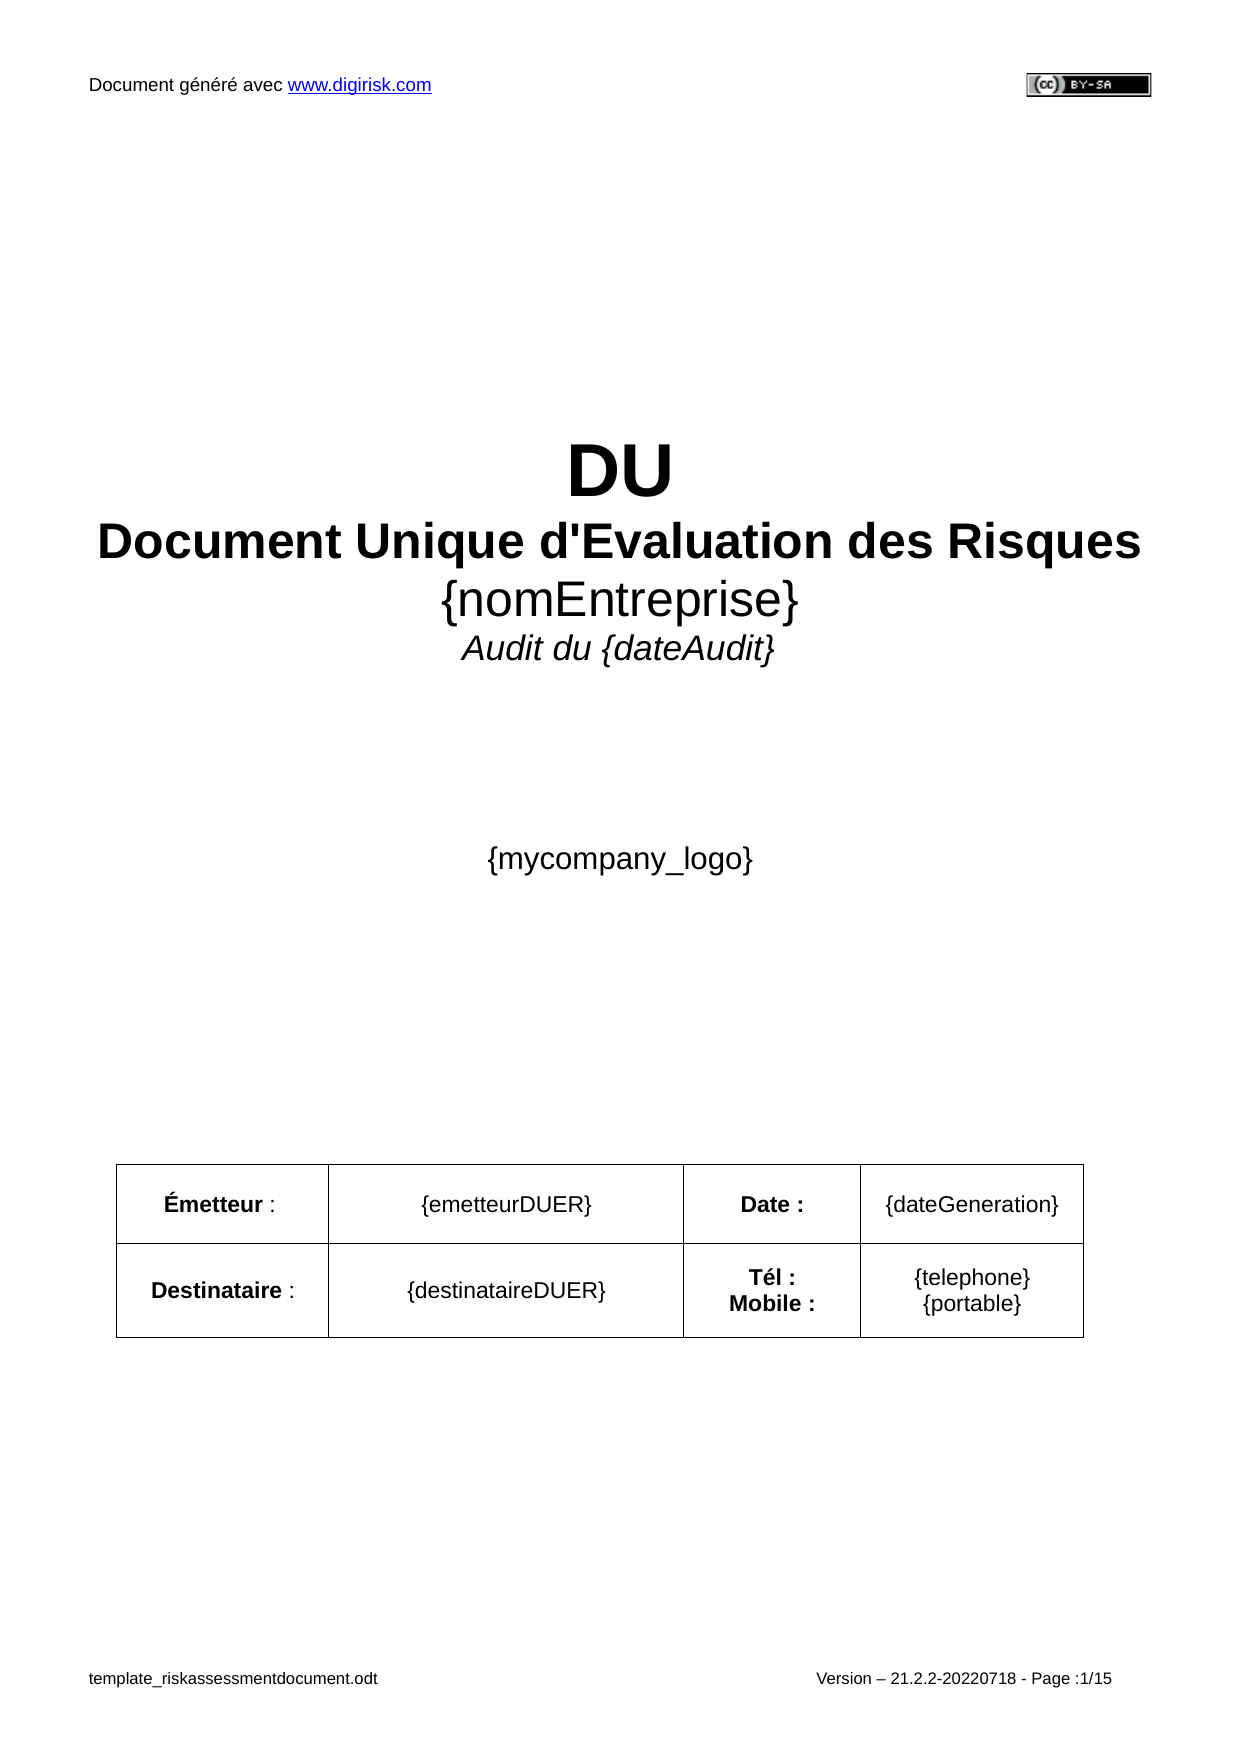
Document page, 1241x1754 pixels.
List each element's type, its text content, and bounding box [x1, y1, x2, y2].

table_header Émetteur : [117, 1165, 328, 1243]
table_cell {destinataireDUER} [329, 1244, 683, 1337]
text Audit du {dateAudit} [88, 627, 1152, 668]
table_cell Tél : Mobile : [684, 1244, 860, 1337]
text {nomEntreprise} [88, 569, 1152, 627]
picture [1026, 73, 1152, 97]
table_header {dateGeneration} [861, 1165, 1083, 1243]
table_header Date : [684, 1165, 860, 1243]
text Document Unique d'Evaluation des Risques [88, 512, 1152, 569]
table_cell {telephone} {portable} [861, 1244, 1083, 1337]
table_header {emetteurDUER} [329, 1165, 683, 1243]
text {mycompany_logo} [88, 840, 1152, 876]
table_cell Destinataire : [117, 1244, 328, 1337]
text DU [88, 426, 1152, 512]
